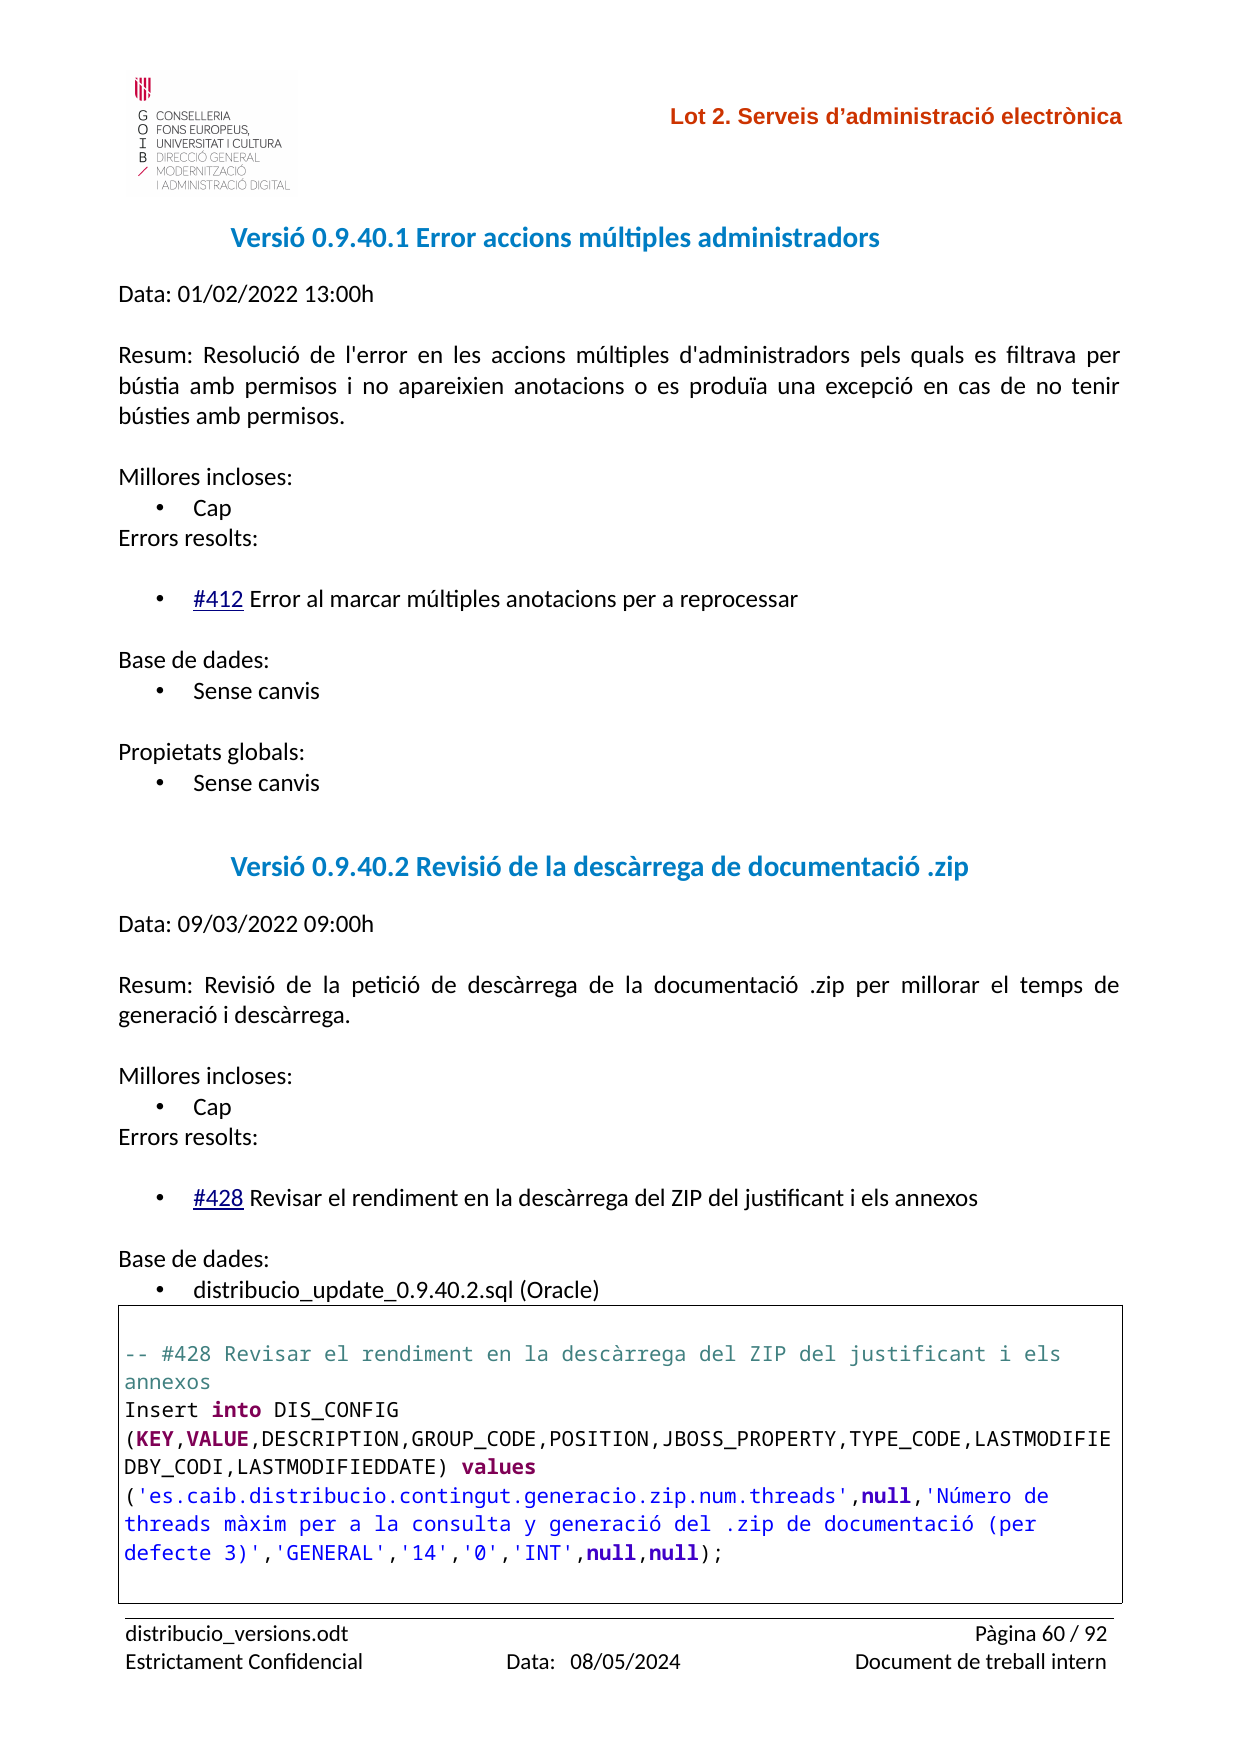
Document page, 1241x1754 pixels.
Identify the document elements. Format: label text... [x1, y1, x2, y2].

text Millores incloses: [118, 1060, 1122, 1091]
list Sense canvis [156, 675, 1122, 706]
text Millores incloses: [118, 462, 1122, 492]
text Resum: Resolució de l'error en les accions múltiples d'administradors pels quals es filtrava per bústia amb permisos i no apareixien anotacions o es produïa una excepció en cas de no tenir bústies amb permisos. [118, 339, 1122, 431]
list #428 Revisar el rendiment en la descàrrega del ZIP del justificant i els annexos [156, 1182, 1122, 1213]
text Errors resolts: [118, 1121, 1122, 1152]
list #412 Error al marcar múltiples anotacions per a reprocessar [156, 584, 1122, 614]
picture [126, 70, 299, 197]
text Data: 09/03/2022 09:00h [118, 908, 1122, 938]
list Cap [156, 1091, 1122, 1121]
text Errors resolts: [118, 523, 1122, 553]
text Base de dades: [118, 1243, 1122, 1274]
list Sense canvis [156, 767, 1122, 797]
list distribucio_update_0.9.40.2.sql (Oracle) [156, 1274, 1122, 1304]
subtitle Versió 0.9.40.2 Revisió de la descàrrega de documentació .zip [153, 848, 1122, 884]
table_header -- #428 Revisar el rendiment en la descàrrega del ZIP del justificant i els annexos Insert into DIS_CONFIG (KEY,VALUE,DESCRIPTION,GROUP_CODE,POSITION,JBOSS_PROPERTY,TYPE_CODE,LASTMODIFIEDBY_CODI,LASTMODIFIEDDATE) values ('es.caib.distribucio.contingut.generacio.zip.num.threads',null,'Número de threads màxim per a la consulta y generació del .zip de documentació (per defecte 3)','GENERAL','14','0','INT',null,null); [119, 1306, 1122, 1602]
subtitle Versió 0.9.40.1 Error accions múltiples administradors [153, 219, 1122, 255]
text Propietats globals: [118, 736, 1122, 767]
text Base de dades: [118, 645, 1122, 675]
list Cap [156, 492, 1122, 523]
text Data: 01/02/2022 13:00h [118, 278, 1122, 309]
text Resum: Revisió de la petició de descàrrega de la documentació .zip per millorar el temps de generació i descàrrega. [118, 969, 1122, 1030]
